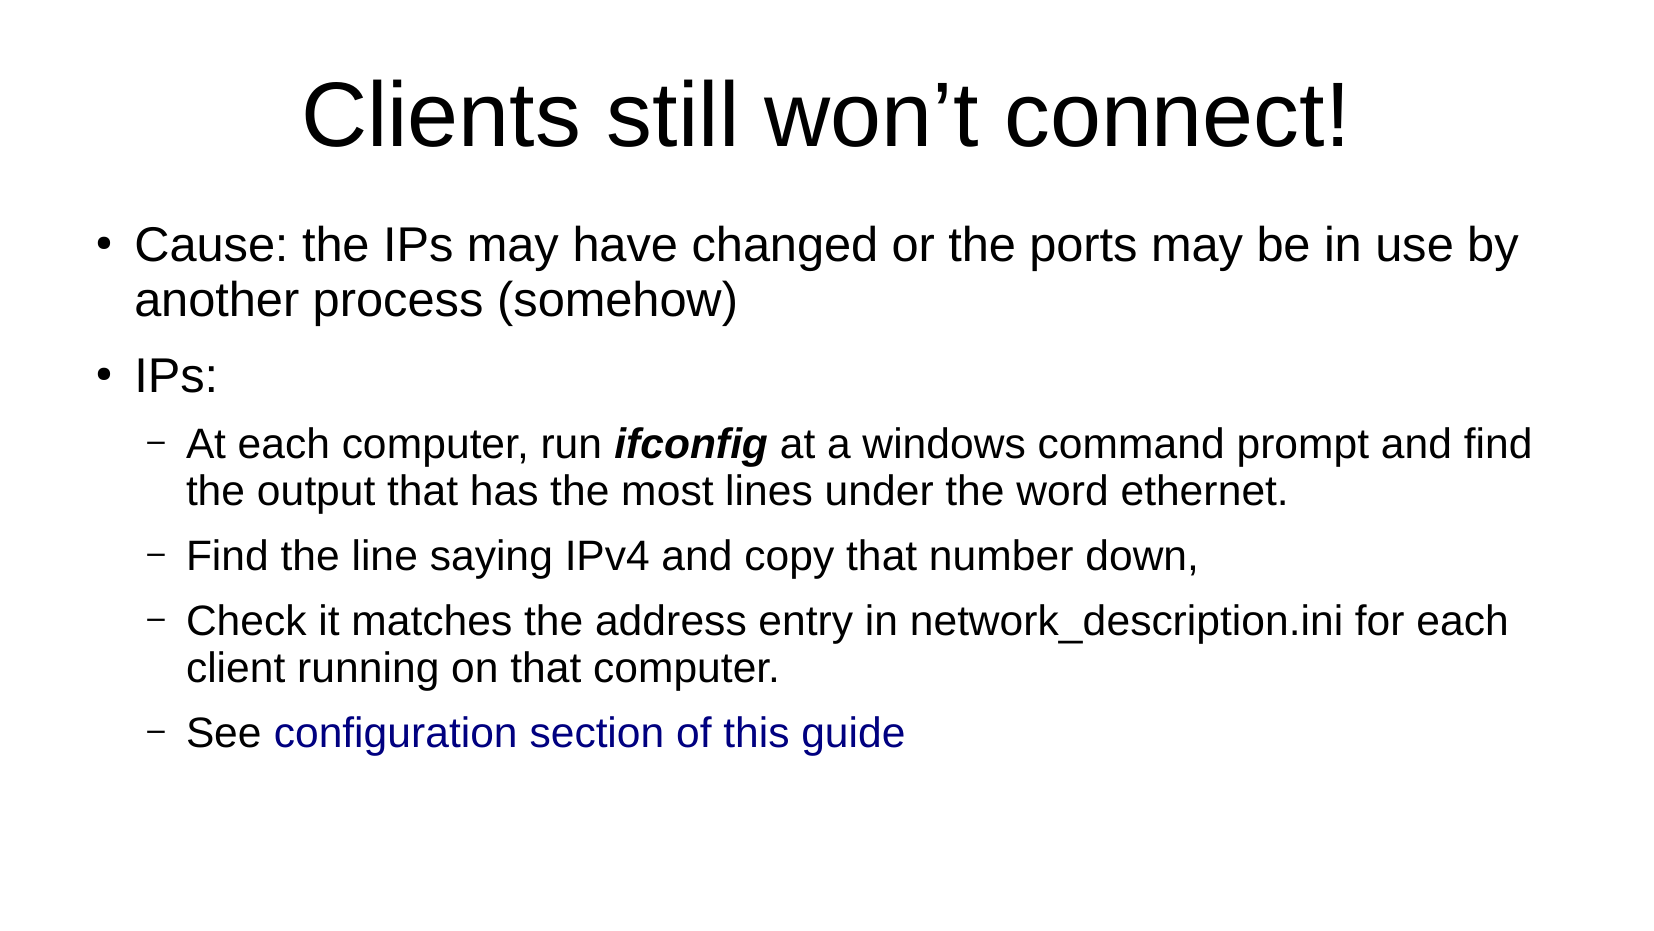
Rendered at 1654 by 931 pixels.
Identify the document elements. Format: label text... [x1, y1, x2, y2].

list Cause: the IPs may have changed or the ports may be in use by another process (somehow) IPs: At each computer, run ifconfig at a windows command prompt and find the output that has the most lines under the word ethernet. Find the line saying IPv4 and copy that number down, Check it matches the address entry in network_description.ini for each client running on that computer. See configuration section of this guide [82, 217, 1571, 758]
title Clients still won’t connect! [82, 37, 1571, 193]
